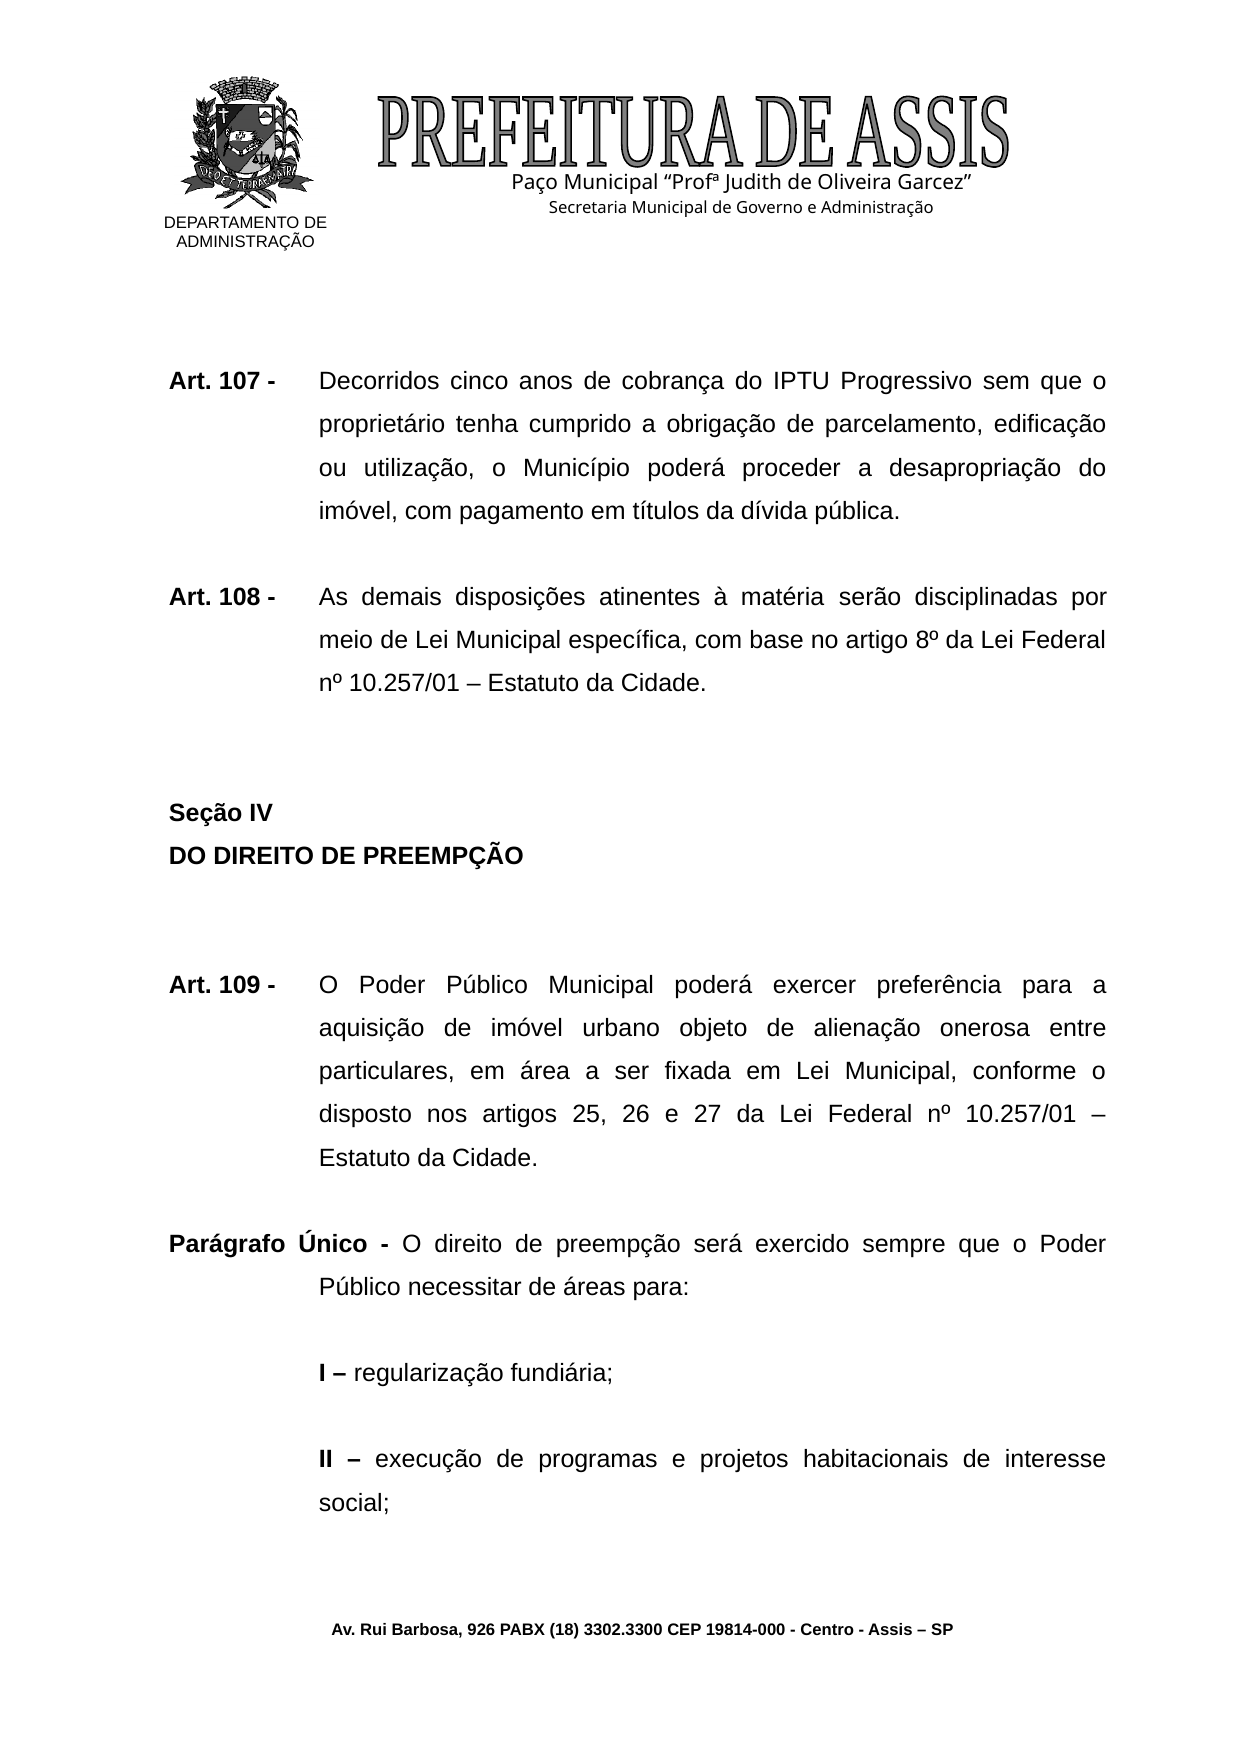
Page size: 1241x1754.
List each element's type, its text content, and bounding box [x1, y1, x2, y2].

text DO DIREITO DE PREEMPÇÃO [169, 841, 1107, 869]
text Parágrafo Único - O direito de preempção será exercido sempre que o Poder Público necessitar de áreas para: [169, 1229, 1107, 1301]
text Art. 108 - As demais disposições atinentes à matéria serão disciplinadas por meio de Lei Municipal específica, com base no artigo 8º da Lei Federal nº 10.257/01 – Estatuto da Cidade. [169, 582, 1107, 697]
text Seção IV [169, 797, 1107, 826]
text I – regularização fundiária; [169, 1358, 1107, 1387]
text II – execução de programas e projetos habitacionais de interesse social; [169, 1444, 1107, 1516]
text Art. 107 - Decorridos cinco anos de cobrança do IPTU Progressivo sem que o proprietário tenha cumprido a obrigação de parcelamento, edificação ou utilização, o Município poderá proceder a desapropriação do imóvel, com pagamento em títulos da dívida pública. [169, 366, 1107, 524]
text Art. 109 - O Poder Público Municipal poderá exercer preferência para a aquisição de imóvel urbano objeto de alienação onerosa entre particulares, em área a ser fixada em Lei Municipal, conforme o disposto nos artigos 25, 26 e 27 da Lei Federal nº 10.257/01 – Estatuto da Cidade. [169, 970, 1107, 1171]
